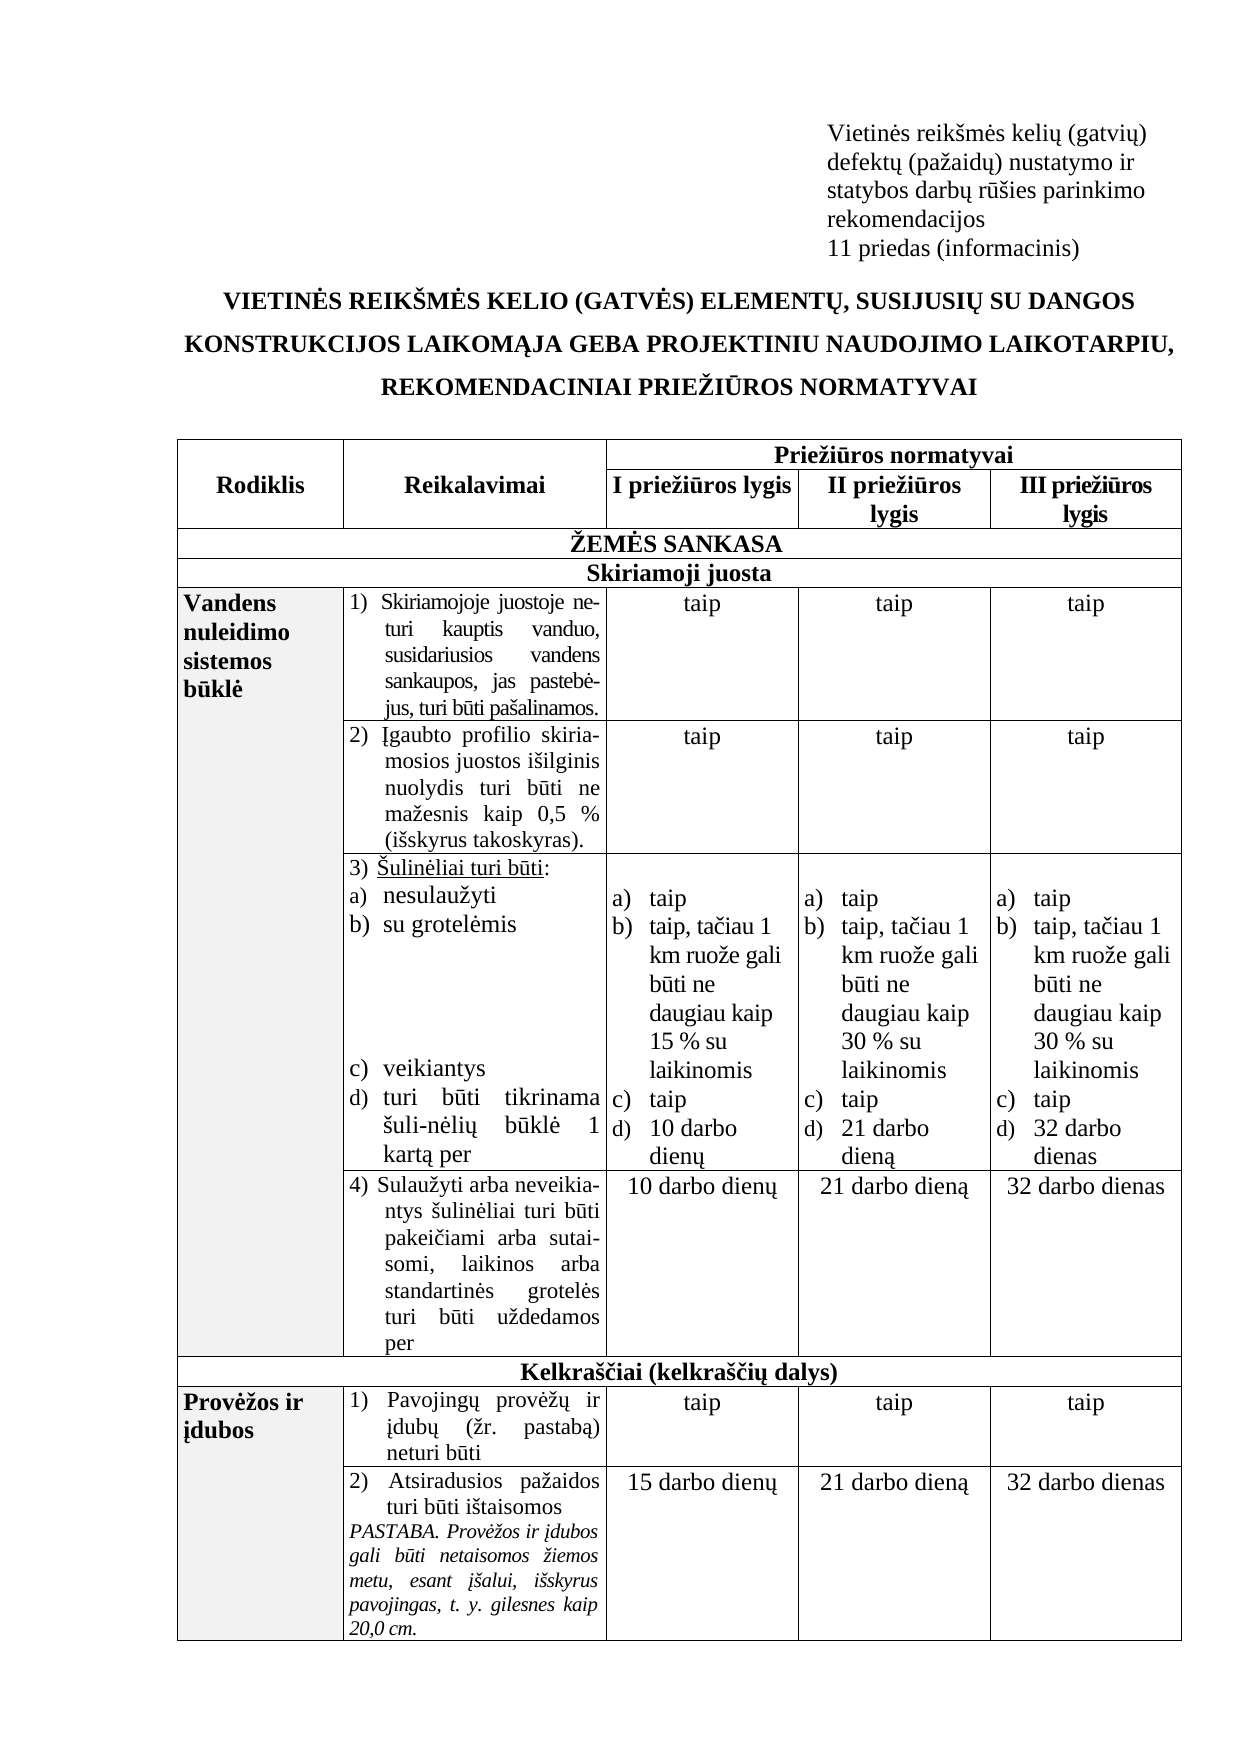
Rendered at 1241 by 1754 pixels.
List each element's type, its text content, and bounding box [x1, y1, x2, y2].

table_cell 21 darbo dieną [799, 1467, 990, 1640]
text rekomendacijos [827, 204, 1181, 233]
table_header Reikalavimai [344, 440, 606, 528]
table_cell 32 darbo dienas [991, 1467, 1181, 1640]
table_cell taip [799, 588, 990, 720]
text Vietinės reikšmės kelių (gatvių) [827, 118, 1181, 147]
table_cell Žemės sankasa [178, 529, 1181, 557]
table_cell taip [607, 1387, 798, 1466]
table_header Rodiklis [178, 440, 343, 528]
table_cell Kelkraščiai (kelkraščių dalys) [178, 1357, 1181, 1386]
text 11 priedas (informacinis) [827, 233, 1181, 262]
table_cell 10 darbo dienų [607, 1171, 798, 1356]
table_cell 1) Pavojingų provėžų ir įdubų (žr. pastabą) neturi būti [344, 1387, 606, 1466]
table_cell taip [991, 588, 1181, 720]
table_cell 4) Sulaužyti arba neveikia-ntys šulinėliai turi būti pakeičiami arba sutai-somi, laikinos arba standartinės grotelės turi būti uždedamos per [344, 1171, 606, 1356]
table_cell taip [799, 1387, 990, 1466]
table_cell 32 darbo dienas [991, 1171, 1181, 1356]
text defektų (pažaidų) nustatymo ir [827, 147, 1181, 176]
table_cell 1) Skiriamojoje juostoje ne-turi kauptis vanduo, susidariusios vandens sankaupos, jas pastebė-jus, turi būti pašalinamos. [344, 588, 606, 720]
table_cell 15 darbo dienų [607, 1467, 798, 1640]
text statybos darbų rūšies parinkimo [827, 176, 1181, 204]
table_cell 3) Šulinėliai turi būti: a) nesulaužyti b) su grotelėmis c) veikiantys d) turi būti tikrinama šuli-nėlių būklė 1 kartą per [344, 854, 606, 1170]
table_cell II priežiūros lygis [799, 470, 990, 528]
table_cell Vandens nuleidimo sistemos būklė [178, 588, 343, 1356]
table_cell Skiriamoji juosta [178, 559, 1181, 587]
table_cell a) taip b) taip, tačiau 1 km ruože gali būti ne daugiau kaip 30 % su laikinomis c) taip d) 32 darbo dienas [991, 854, 1181, 1170]
table_header Priežiūros normatyvai [607, 440, 1181, 469]
table_cell taip [607, 721, 798, 853]
table_cell 21 darbo dieną [799, 1171, 990, 1356]
table_cell taip [607, 588, 798, 720]
table_cell taip [991, 721, 1181, 853]
table_cell 2) Įgaubto profilio skiria-mosios juostos išilginis nuolydis turi būti ne mažesnis kaip 0,5 % (išskyrus takoskyras). [344, 721, 606, 853]
table_cell taip [799, 721, 990, 853]
table_cell 2) Atsiradusios pažaidos turi būti ištaisomos PASTABA. Provėžos ir įdubos gali būti netaisomos žiemos metu, esant įšalui, išskyrus pavojingas, t. y. gilesnes kaip 20,0 cm. [344, 1467, 606, 1640]
table_cell I priežiūros lygis [607, 470, 798, 528]
table_cell a) taip b) taip, tačiau 1 km ruože gali būti ne daugiau kaip 15 % su laikinomis c) taip d) 10 darbo dienų [607, 854, 798, 1170]
table_cell a) taip b) taip, tačiau 1 km ruože gali būti ne daugiau kaip 30 % su laikinomis c) taip d) 21 darbo dieną [799, 854, 990, 1170]
table_cell taip [991, 1387, 1181, 1466]
table_cell III priežiūros lygis [991, 470, 1181, 528]
text VIETINĖS REIKŠMĖS KELIO (GATVĖS) ELEMENTŲ, SUSIJUSIŲ SU DANGOS KONSTRUKCIJOS LAIKOMĄJA GEBA PROJEKTINIU NAUDOJIMO LAIKOTARPIU, REKOMENDACINIAI PRIEŽIŪROS NORMATYVAI [177, 286, 1181, 401]
table_cell Provėžos ir įdubos [178, 1387, 343, 1640]
